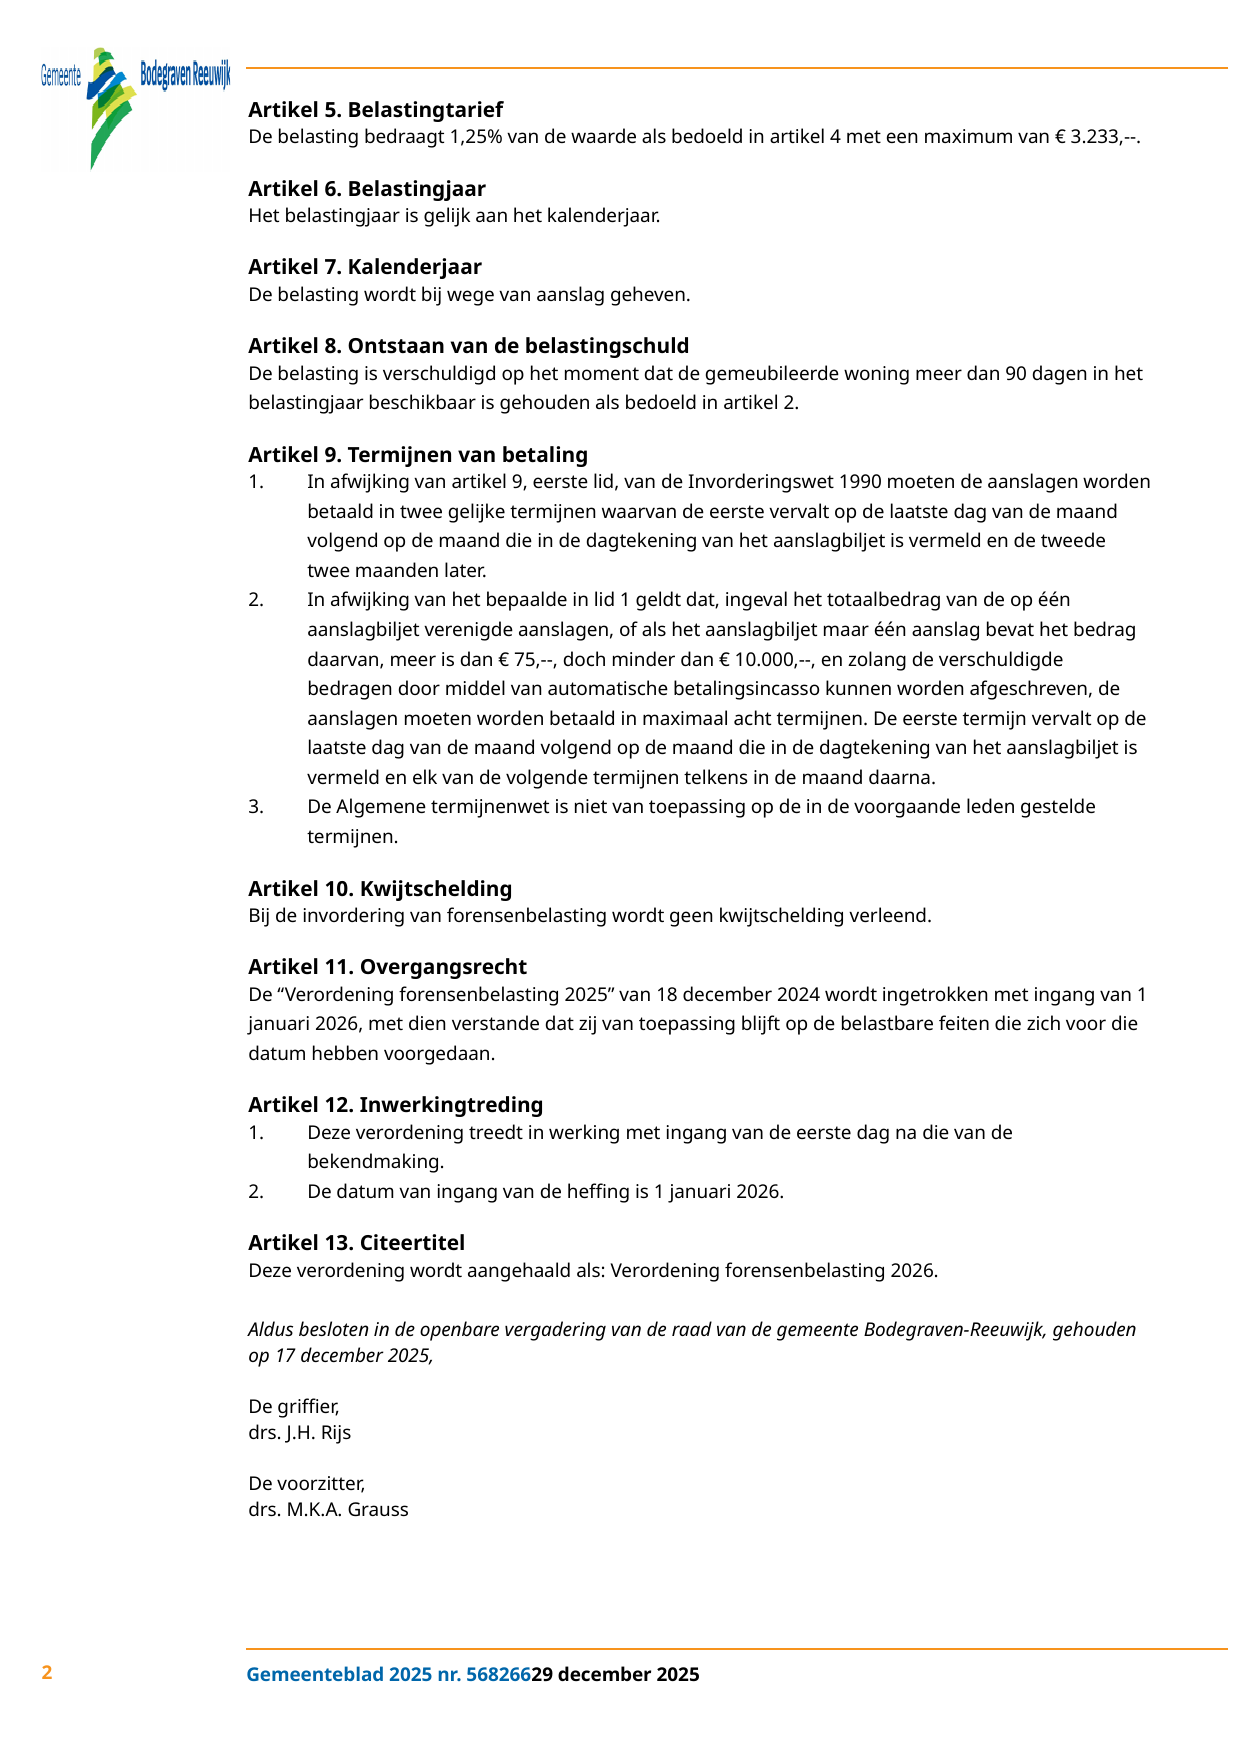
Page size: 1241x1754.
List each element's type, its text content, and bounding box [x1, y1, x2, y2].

text De griffier, [248, 1393, 1152, 1419]
list De Algemene termijnenwet is niet van toepassing op de in de voorgaande leden gestelde termijnen. [248, 794, 1152, 849]
list In afwijking van artikel 9, eerste lid, van de Invorderingswet 1990 moeten de aanslagen worden betaald in twee gelijke termijnen waarvan de eerste vervalt op de laatste dag van de maand volgend op de maand die in de dagtekening van het aanslagbiljet is vermeld en de tweede twee maanden later. [248, 468, 1152, 583]
text Bij de invordering van forensenbelasting wordt geen kwijtschelding verleend. [248, 902, 1152, 928]
text Artikel 9. Termijnen van betaling [248, 440, 1152, 468]
text drs. J.H. Rijs [248, 1419, 1152, 1445]
text Artikel 12. Inwerkingtreding [248, 1091, 1152, 1119]
text Artikel 8. Ontstaan van de belastingschuld [248, 331, 1152, 360]
text De belasting is verschuldigd op het moment dat de gemeubileerde woning meer dan 90 dagen in het belastingjaar beschikbaar is gehouden als bedoeld in artikel 2. [248, 360, 1152, 415]
text Deze verordening wordt aangehaald als: Verordening forensenbelasting 2026. [248, 1257, 1152, 1283]
list Deze verordening treedt in werking met ingang van de eerste dag na die van de bekendmaking. [248, 1119, 1152, 1174]
text Aldus besloten in de openbare vergadering van de raad van de gemeente Bodegraven-Reeuwijk, gehouden op 17 december 2025, [248, 1316, 1152, 1368]
text De “Verordening forensenbelasting 2025” van 18 december 2024 wordt ingetrokken met ingang van 1 januari 2026, met dien verstande dat zij van toepassing blijft op de belastbare feiten die zich voor die datum hebben voorgedaan. [248, 981, 1152, 1066]
text drs. M.K.A. Grauss [248, 1496, 1152, 1522]
list In afwijking van het bepaalde in lid 1 geldt dat, ingeval het totaalbedrag van de op één aanslagbiljet verenigde aanslagen, of als het aanslagbiljet maar één aanslag bevat het bedrag daarvan, meer is dan € 75,--, doch minder dan € 10.000,--, en zolang de verschuldigde bedragen door middel van automatische betalingsincasso kunnen worden afgeschreven, de aanslagen moeten worden betaald in maximaal acht termijnen. De eerste termijn vervalt op de laatste dag van de maand volgend op de maand die in de dagtekening van het aanslagbiljet is vermeld en elk van de volgende termijnen telkens in de maand daarna. [248, 587, 1152, 790]
list De datum van ingang van de heffing is 1 januari 2026. [248, 1178, 1152, 1204]
text Het belastingjaar is gelijk aan het kalenderjaar. [248, 202, 1152, 228]
text De voorzitter, [248, 1471, 1152, 1496]
text Artikel 10. Kwijtschelding [248, 874, 1152, 902]
text De belasting bedraagt 1,25% van de waarde als bedoeld in artikel 4 met een maximum van € 3.233,--. [248, 123, 1152, 149]
text Artikel 11. Overgangsrecht [248, 952, 1152, 981]
text De belasting wordt bij wege van aanslag geheven. [248, 281, 1152, 307]
text Artikel 13. Citeertitel [248, 1228, 1152, 1257]
text Artikel 7. Kalenderjaar [248, 252, 1152, 281]
picture [41, 47, 231, 172]
text Artikel 5. Belastingtarief [248, 95, 1152, 123]
text Artikel 6. Belastingjaar [248, 174, 1152, 202]
